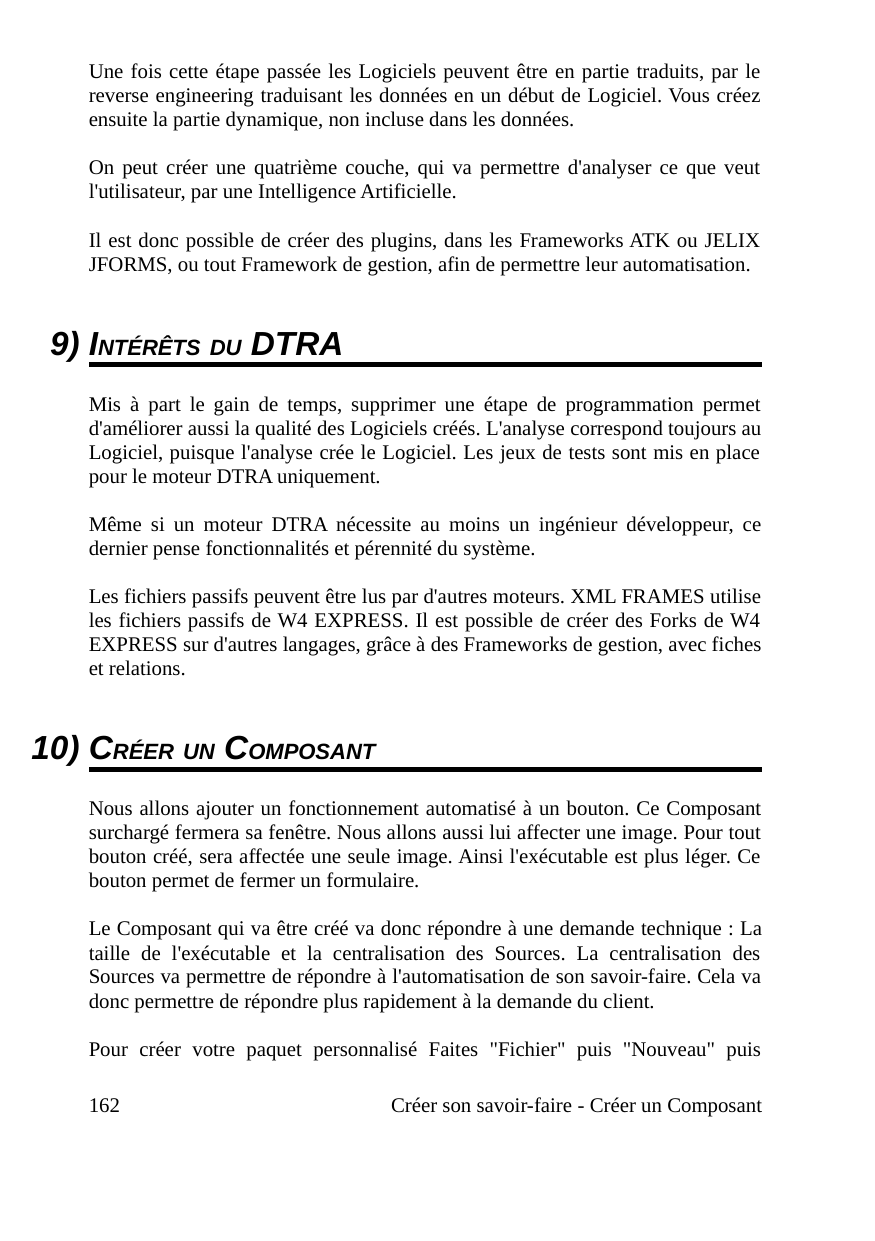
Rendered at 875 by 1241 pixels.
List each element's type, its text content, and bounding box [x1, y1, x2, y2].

text Une fois cette étape passée les Logiciels peuvent être en partie traduits, par le reverse engineering traduisant les données en un début de Logiciel. Vous créez ensuite la partie dynamique, non incluse dans les données. [88, 59, 762, 131]
text Le Composant qui va être créé va donc répondre à une demande technique : La taille de l'exécutable et la centralisation des Sources. La centralisation des Sources va permettre de répondre à l'automatisation de son savoir-faire. Cela va donc permettre de répondre plus rapidement à la demande du client. [88, 916, 762, 1013]
text Il est donc possible de créer des plugins, dans les Frameworks ATK ou JELIX JFORMS, ou tout Framework de gestion, afin de permettre leur automatisation. [88, 227, 762, 276]
text On peut créer une quatrième couche, qui va permettre d'analyser ce que veut l'utilisateur, par une Intelligence Artificielle. [88, 155, 762, 203]
text Mis à part le gain de temps, supprimer une étape de programmation permet d'améliorer aussi la qualité des Logiciels créés. L'analyse correspond toujours au Logiciel, puisque l'analyse crée le Logiciel. Les jeux de tests sont mis en place pour le moteur DTRA uniquement. [88, 391, 762, 488]
text Pour créer votre paquet personnalisé Faites "Fichier" puis "Nouveau" puis [88, 1037, 762, 1061]
subtitle Créer un Composant [88, 728, 762, 772]
text Les fichiers passifs peuvent être lus par d'autres moteurs. XML FRAMES utilise les fichiers passifs de W4 EXPRESS. Il est possible de créer des Forks de W4 EXPRESS sur d'autres langages, grâce à des Frameworks de gestion, avec fiches et relations. [88, 584, 762, 680]
text Même si un moteur DTRA nécessite au moins un ingénieur développeur, ce dernier pense fonctionnalités et pérennité du système. [88, 512, 762, 560]
subtitle Intérêts du DTRA [88, 324, 762, 367]
text Nous allons ajouter un fonctionnement automatisé à un bouton. Ce Composant surchargé fermera sa fenêtre. Nous allons aussi lui affecter une image. Pour tout bouton créé, sera affectée une seule image. Ainsi l'exécutable est plus léger. Ce bouton permet de fermer un formulaire. [88, 796, 762, 892]
